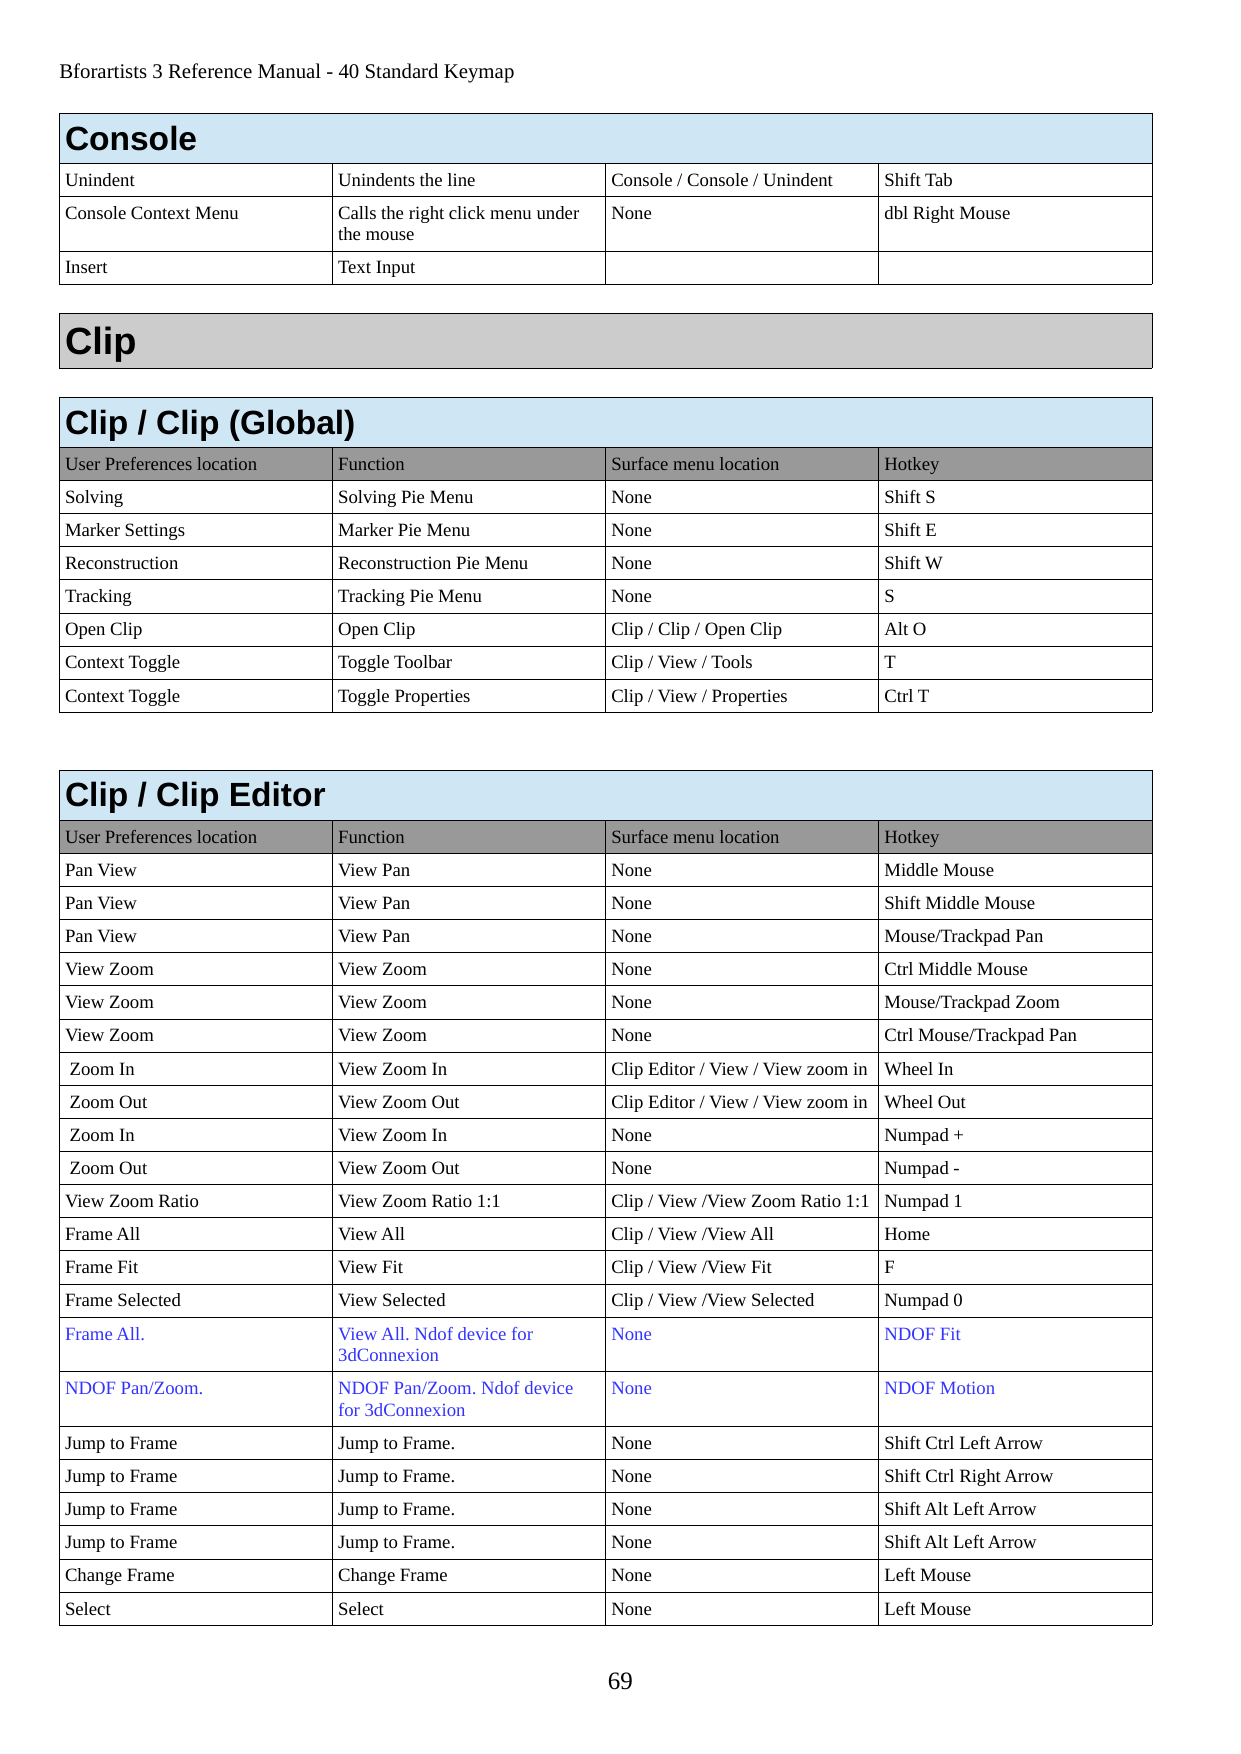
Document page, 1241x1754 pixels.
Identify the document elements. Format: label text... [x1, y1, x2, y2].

table_cell None [606, 1372, 878, 1426]
table_cell Clip / View / Properties [606, 680, 878, 712]
table_cell Hotkey [879, 448, 1152, 480]
table_cell Unindents the line [333, 164, 605, 196]
table_cell None [606, 1427, 878, 1459]
table_cell View All. Ndof device for 3dConnexion [333, 1318, 605, 1371]
table_cell Frame Selected [60, 1285, 332, 1317]
table_header Console [60, 114, 1152, 163]
table_cell Jump to Frame. [333, 1427, 605, 1459]
table_cell Context Toggle [60, 647, 332, 679]
table_cell Zoom Out [60, 1086, 332, 1118]
table_cell Pan View [60, 854, 332, 886]
table_cell Toggle Toolbar [333, 647, 605, 679]
table_cell Pan View [60, 920, 332, 952]
table_cell Clip Editor / View / View zoom in [606, 1053, 878, 1085]
table_cell None [606, 1020, 878, 1052]
table_cell Shift Ctrl Right Arrow [879, 1460, 1152, 1492]
table_cell Reconstruction Pie Menu [333, 547, 605, 579]
table_cell Shift Alt Left Arrow [879, 1526, 1152, 1558]
table_cell None [606, 887, 878, 919]
table_cell Ctrl T [879, 680, 1152, 712]
table_cell Pan View [60, 887, 332, 919]
table_cell Insert [60, 252, 332, 284]
table_cell Solving [60, 481, 332, 513]
table_cell Tracking Pie Menu [333, 580, 605, 612]
table_cell None [606, 953, 878, 985]
table_cell Marker Pie Menu [333, 514, 605, 546]
table_cell Solving Pie Menu [333, 481, 605, 513]
table_cell None [606, 1460, 878, 1492]
table_cell Clip / View /View All [606, 1218, 878, 1250]
table_cell View Zoom Out [333, 1152, 605, 1184]
table_cell Shift Alt Left Arrow [879, 1493, 1152, 1525]
table_cell Jump to Frame. [333, 1493, 605, 1525]
table_cell Frame All [60, 1218, 332, 1250]
table_cell None [606, 197, 878, 251]
table_cell NDOF Motion [879, 1372, 1152, 1426]
table_cell View Selected [333, 1285, 605, 1317]
table_cell Console Context Menu [60, 197, 332, 251]
table_cell Alt O [879, 614, 1152, 646]
table_header Clip / Clip Editor [60, 771, 1152, 820]
table_cell Shift E [879, 514, 1152, 546]
table_cell None [606, 1318, 878, 1371]
table_cell None [606, 854, 878, 886]
table_cell View Zoom [333, 986, 605, 1018]
table_cell Wheel In [879, 1053, 1152, 1085]
table_cell Open Clip [60, 614, 332, 646]
table_cell View Pan [333, 854, 605, 886]
table_cell Ctrl Mouse/Trackpad Pan [879, 1020, 1152, 1052]
table_cell F [879, 1251, 1152, 1283]
table_cell Marker Settings [60, 514, 332, 546]
table_cell Home [879, 1218, 1152, 1250]
table_cell View Zoom In [333, 1119, 605, 1151]
table_cell None [606, 1119, 878, 1151]
table_cell Function [333, 821, 605, 853]
table_cell Unindent [60, 164, 332, 196]
table_cell Function [333, 448, 605, 480]
table_cell Console / Console / Unindent [606, 164, 878, 196]
table_cell Zoom In [60, 1119, 332, 1151]
table_cell None [606, 1152, 878, 1184]
table_cell None [606, 920, 878, 952]
table_cell View Pan [333, 920, 605, 952]
table_cell NDOF Pan/Zoom. [60, 1372, 332, 1426]
table_cell User Preferences location [60, 448, 332, 480]
table_cell View Zoom [60, 953, 332, 985]
table_cell Text Input [333, 252, 605, 284]
table_cell NDOF Fit [879, 1318, 1152, 1371]
table_cell Shift Middle Mouse [879, 887, 1152, 919]
table_cell Change Frame [60, 1560, 332, 1592]
table_cell Context Toggle [60, 680, 332, 712]
table_cell S [879, 580, 1152, 612]
table_cell Select [60, 1593, 332, 1625]
table_cell Clip Editor / View / View zoom in [606, 1086, 878, 1118]
table_cell None [606, 580, 878, 612]
table_header Clip [60, 314, 1152, 368]
table_cell Open Clip [333, 614, 605, 646]
table_cell Jump to Frame. [333, 1460, 605, 1492]
table_cell Clip / View /View Selected [606, 1285, 878, 1317]
table_cell Jump to Frame [60, 1493, 332, 1525]
table_cell Clip / View /View Zoom Ratio 1:1 [606, 1185, 878, 1217]
table_cell Change Frame [333, 1560, 605, 1592]
table_cell Shift W [879, 547, 1152, 579]
table_cell [879, 252, 1152, 284]
table_cell View Zoom In [333, 1053, 605, 1085]
table_cell Clip / View /View Fit [606, 1251, 878, 1283]
table_cell Jump to Frame [60, 1460, 332, 1492]
table_cell View Zoom [60, 986, 332, 1018]
table_cell Jump to Frame. [333, 1526, 605, 1558]
table_cell None [606, 1493, 878, 1525]
table_cell Surface menu location [606, 821, 878, 853]
table_cell View Zoom [333, 953, 605, 985]
table_cell Wheel Out [879, 1086, 1152, 1118]
table_cell Middle Mouse [879, 854, 1152, 886]
table_cell View Zoom Ratio 1:1 [333, 1185, 605, 1217]
table_cell Hotkey [879, 821, 1152, 853]
table_cell Tracking [60, 580, 332, 612]
table_cell Left Mouse [879, 1560, 1152, 1592]
table_cell Clip / View / Tools [606, 647, 878, 679]
table_cell [606, 252, 878, 284]
table_cell Numpad 0 [879, 1285, 1152, 1317]
table_cell View Zoom Ratio [60, 1185, 332, 1217]
table_cell Shift S [879, 481, 1152, 513]
table_cell Surface menu location [606, 448, 878, 480]
table_cell View Zoom [333, 1020, 605, 1052]
table_cell Numpad - [879, 1152, 1152, 1184]
table_cell None [606, 1526, 878, 1558]
table_cell Reconstruction [60, 547, 332, 579]
table_cell Numpad + [879, 1119, 1152, 1151]
table_cell Mouse/Trackpad Pan [879, 920, 1152, 952]
table_cell View Zoom Out [333, 1086, 605, 1118]
table_cell Toggle Properties [333, 680, 605, 712]
table_cell Frame Fit [60, 1251, 332, 1283]
table_cell Zoom In [60, 1053, 332, 1085]
table_cell Numpad 1 [879, 1185, 1152, 1217]
table_cell Shift Tab [879, 164, 1152, 196]
table_cell View Pan [333, 887, 605, 919]
table_cell Shift Ctrl Left Arrow [879, 1427, 1152, 1459]
table_cell Zoom Out [60, 1152, 332, 1184]
table_cell View Fit [333, 1251, 605, 1283]
table_cell View All [333, 1218, 605, 1250]
table_cell Ctrl Middle Mouse [879, 953, 1152, 985]
table_cell None [606, 514, 878, 546]
table_cell None [606, 986, 878, 1018]
table_cell Jump to Frame [60, 1427, 332, 1459]
table_cell Mouse/Trackpad Zoom [879, 986, 1152, 1018]
table_cell None [606, 547, 878, 579]
table_cell Select [333, 1593, 605, 1625]
table_cell View Zoom [60, 1020, 332, 1052]
table_cell User Preferences location [60, 821, 332, 853]
table_cell Jump to Frame [60, 1526, 332, 1558]
table_cell NDOF Pan/Zoom. Ndof device for 3dConnexion [333, 1372, 605, 1426]
table_cell None [606, 1560, 878, 1592]
table_cell Clip / Clip / Open Clip [606, 614, 878, 646]
table_cell None [606, 1593, 878, 1625]
table_cell Calls the right click menu under the mouse [333, 197, 605, 251]
table_cell T [879, 647, 1152, 679]
table_cell dbl Right Mouse [879, 197, 1152, 251]
table_cell Left Mouse [879, 1593, 1152, 1625]
table_cell None [606, 481, 878, 513]
table_header Clip / Clip (Global) [60, 398, 1152, 447]
table_cell Frame All. [60, 1318, 332, 1371]
